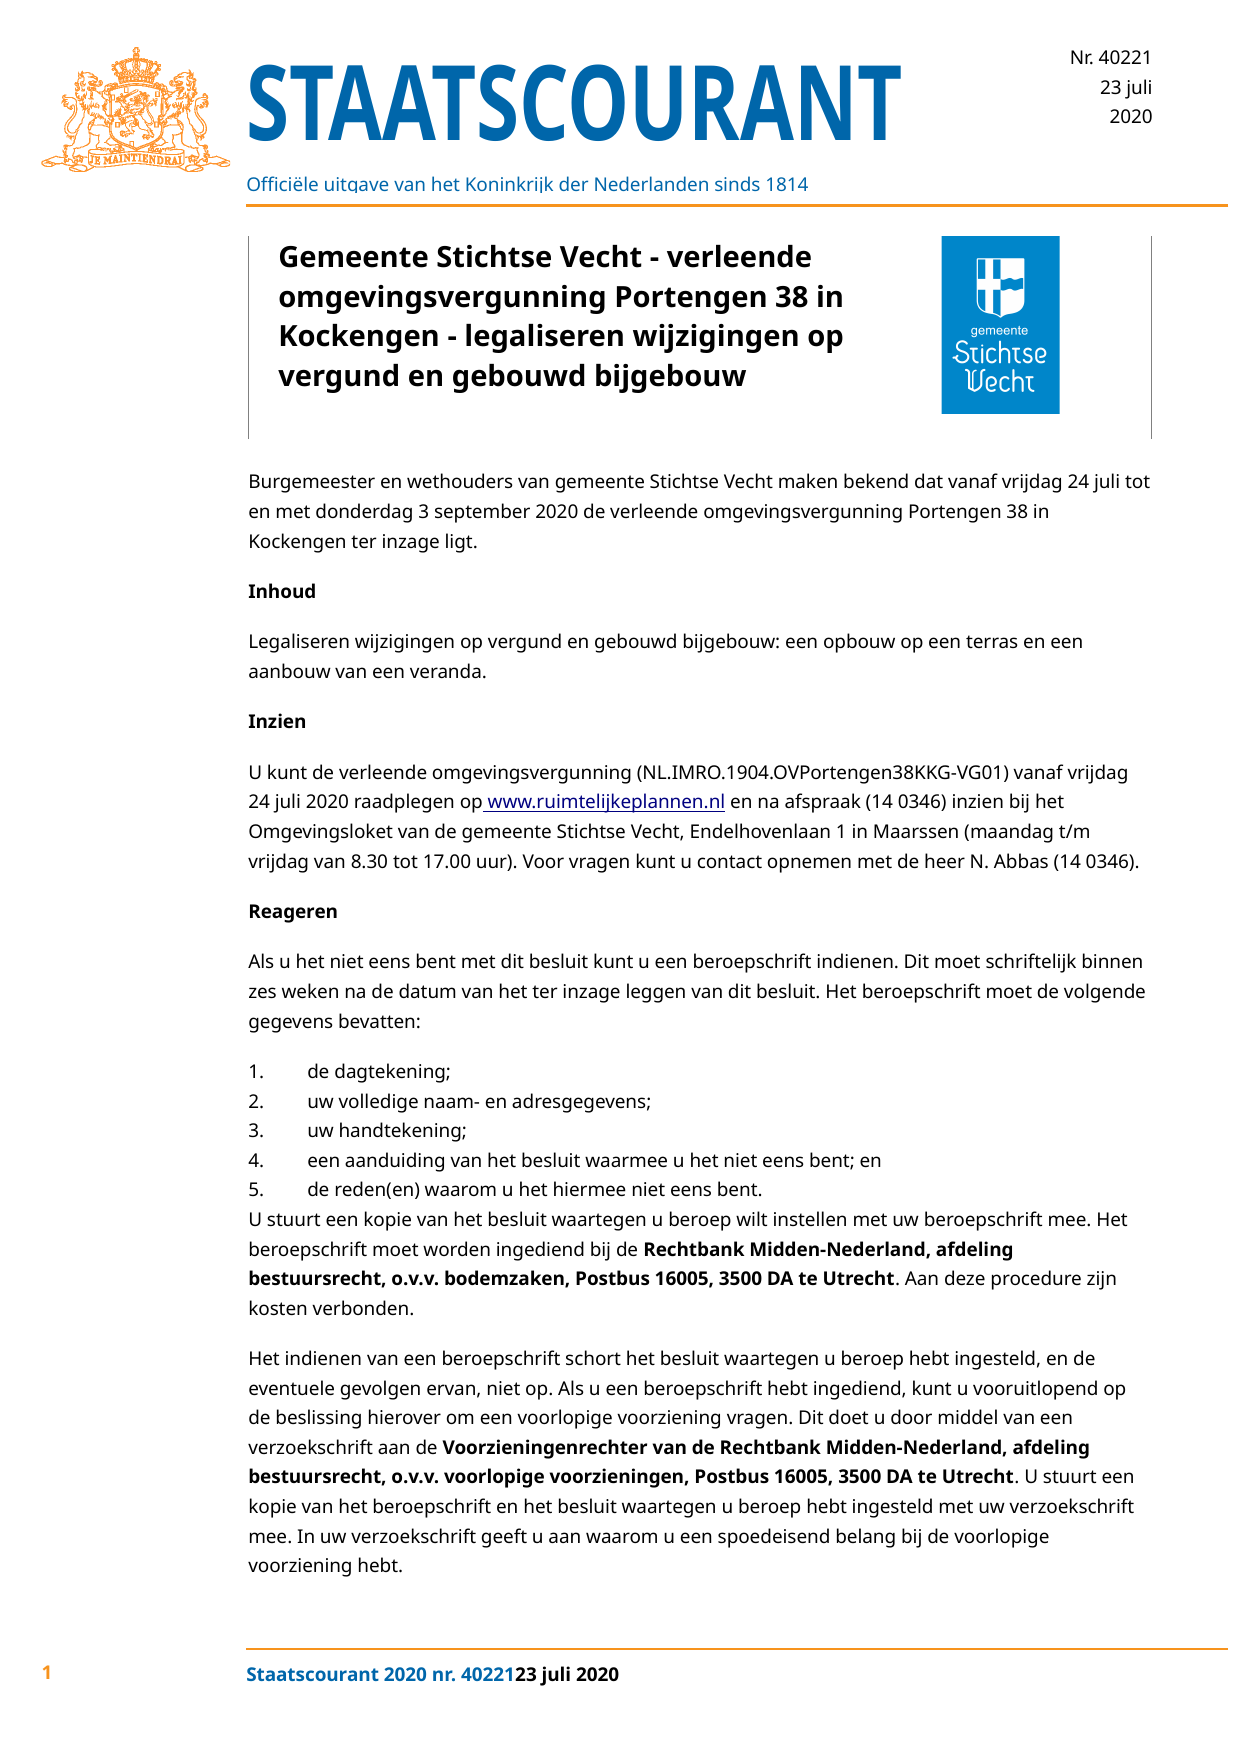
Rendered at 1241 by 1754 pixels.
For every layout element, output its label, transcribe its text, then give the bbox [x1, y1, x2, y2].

table_header [850, 236, 941, 413]
text Burgemeester en wethouders van gemeente Stichtse Vecht maken bekend dat vanaf vrijdag 24 juli tot en met donderdag 3 september 2020 de verleende omgevingsvergunning Portengen 38 in Kockengen ter inzage ligt. [248, 469, 1152, 553]
table_header Gemeente Stichtse Vecht - verleende omgevingsvergunning Portengen 38 in Kockengen - legaliseren wijzigingen op vergund en gebouwd bijgebouw [249, 236, 850, 439]
picture [1027, 377, 1032, 389]
text Als u het niet eens bent met dit besluit kunt u een beroepschrift indienen. Dit moet schriftelijk binnen zes weken na de datum van het ter inzage leggen van dit besluit. Het beroepschrift moet de volgende gegevens bevatten: [248, 949, 1152, 1033]
text Legaliseren wijzigingen op vergund en gebouwd bijgebouw: een opbouw op een terras en een aanbouw van een veranda. [248, 629, 1152, 684]
picture [977, 259, 1000, 313]
text Inzien [248, 709, 1152, 734]
text U stuurt een kopie van het besluit waartegen u beroep wilt instellen met uw beroepschrift mee. Het beroepschrift moet worden ingediend bij de Rechtbank Midden-Nederland, afdeling bestuursrecht, o.v.v. bodemzaken, Postbus 16005, 3500 DA te Utrecht. Aan deze procedure zijn kosten verbonden. [248, 1206, 1152, 1321]
picture [1000, 289, 1024, 317]
picture [1013, 370, 1020, 391]
list een aanduiding van het besluit waarmee u het niet eens bent; en [248, 1147, 1152, 1173]
picture [41, 47, 231, 172]
text Reageren [248, 898, 1152, 924]
table_header [850, 414, 1151, 439]
table_header [1060, 236, 1151, 413]
list de reden(en) waarom u het hiermee niet eens bent. [248, 1177, 1152, 1202]
picture [1001, 259, 1024, 279]
picture [1013, 348, 1019, 359]
list de dagtekening; [248, 1058, 1152, 1084]
text Het indienen van een beroepschrift schort het besluit waartegen u beroep hebt ingesteld, en de eventuele gevolgen ervan, niet op. Als u een beroepschrift hebt ingediend, kunt u vooruitlopend op de beslissing hierover om een voorlopige voorziening vragen. Dit doet u door middel van een verzoekschrift aan de Voorzieningenrechter van de Rechtbank Midden-Nederland, afdeling bestuursrecht, o.v.v. voorlopige voorzieningen, Postbus 16005, 3500 DA te Utrecht. U stuurt een kopie van het beroepschrift en het besluit waartegen u beroep hebt ingesteld met uw verzoekschrift mee. In uw verzoekschrift geeft u aan waarom u een spoedeisend belang bij de voorlopige voorziening hebt. [248, 1345, 1152, 1578]
list uw handtekening; [248, 1117, 1152, 1143]
picture [971, 348, 977, 359]
list uw volledige naam- en adresgegevens; [248, 1088, 1152, 1113]
text U kunt de verleende omgevingsvergunning (NL.IMRO.1904.OVPortengen38KKG-VG01) vanaf vrijdag 24 juli 2020 raadplegen op www.ruimtelijkeplannen.nl en na afspraak (14 0346) inzien bij het Omgevingsloket van de gemeente Stichtse Vecht, Endelhovenlaan 1 in Maarssen (maandag t/m vrijdag van 8.30 tot 17.00 uur). Voor vragen kunt u contact opnemen met de heer N. Abbas (14 0346). [248, 759, 1152, 873]
text Inhoud [248, 578, 1152, 604]
